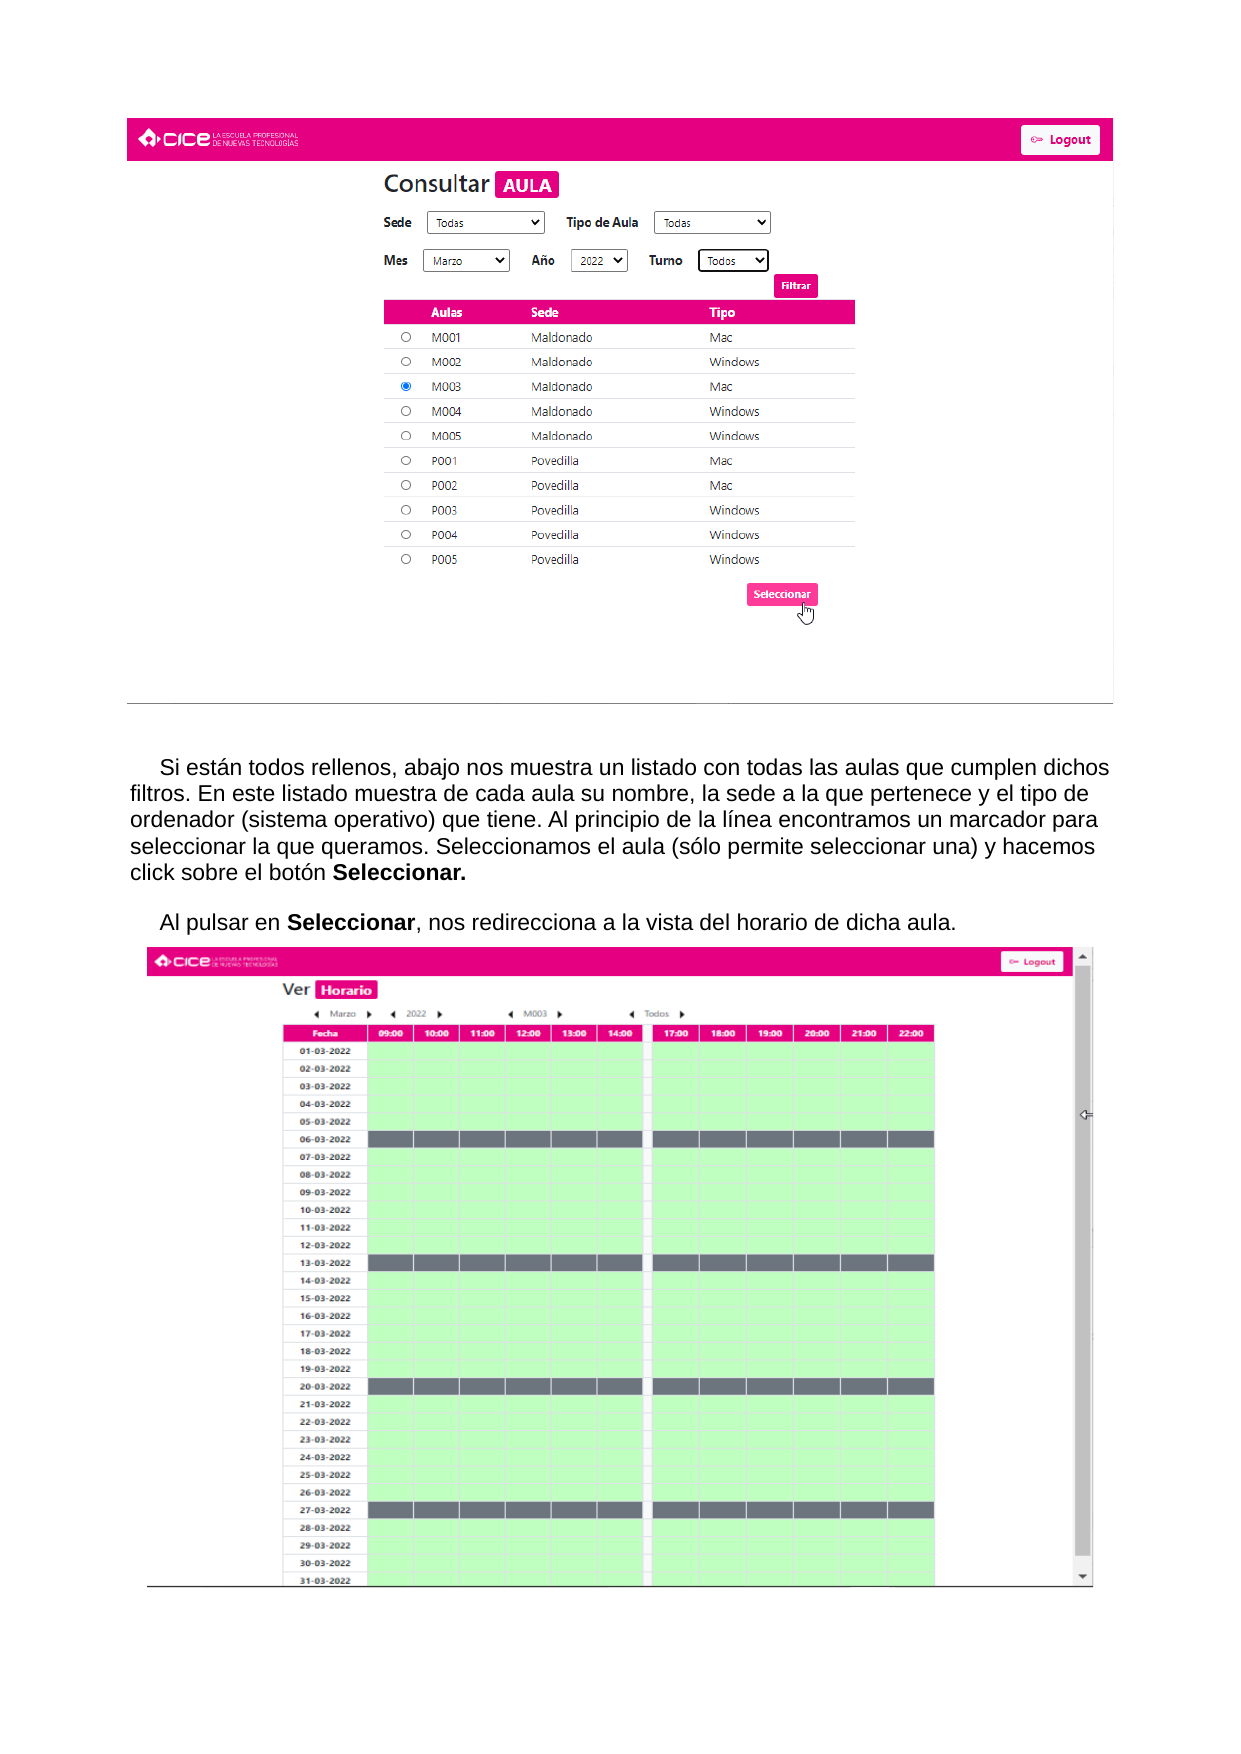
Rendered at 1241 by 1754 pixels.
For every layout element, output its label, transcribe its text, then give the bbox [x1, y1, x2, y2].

picture [127, 118, 1114, 704]
picture [147, 947, 1094, 1588]
text Si están todos rellenos, abajo nos muestra un listado con todas las aulas que cumplen dichos filtros. En este listado muestra de cada aula su nombre, la sede a la que pertenece y el tipo de ordenador (sistema operativo) que tiene. Al principio de la línea encontramos un marcador para seleccionar la que queramos. Seleccionamos el aula (sólo permite seleccionar una) y hacemos click sobre el botón Seleccionar. [130, 753, 1116, 885]
text Al pulsar en Seleccionar, nos redirecciona a la vista del horario de dicha aula. [130, 909, 1116, 935]
